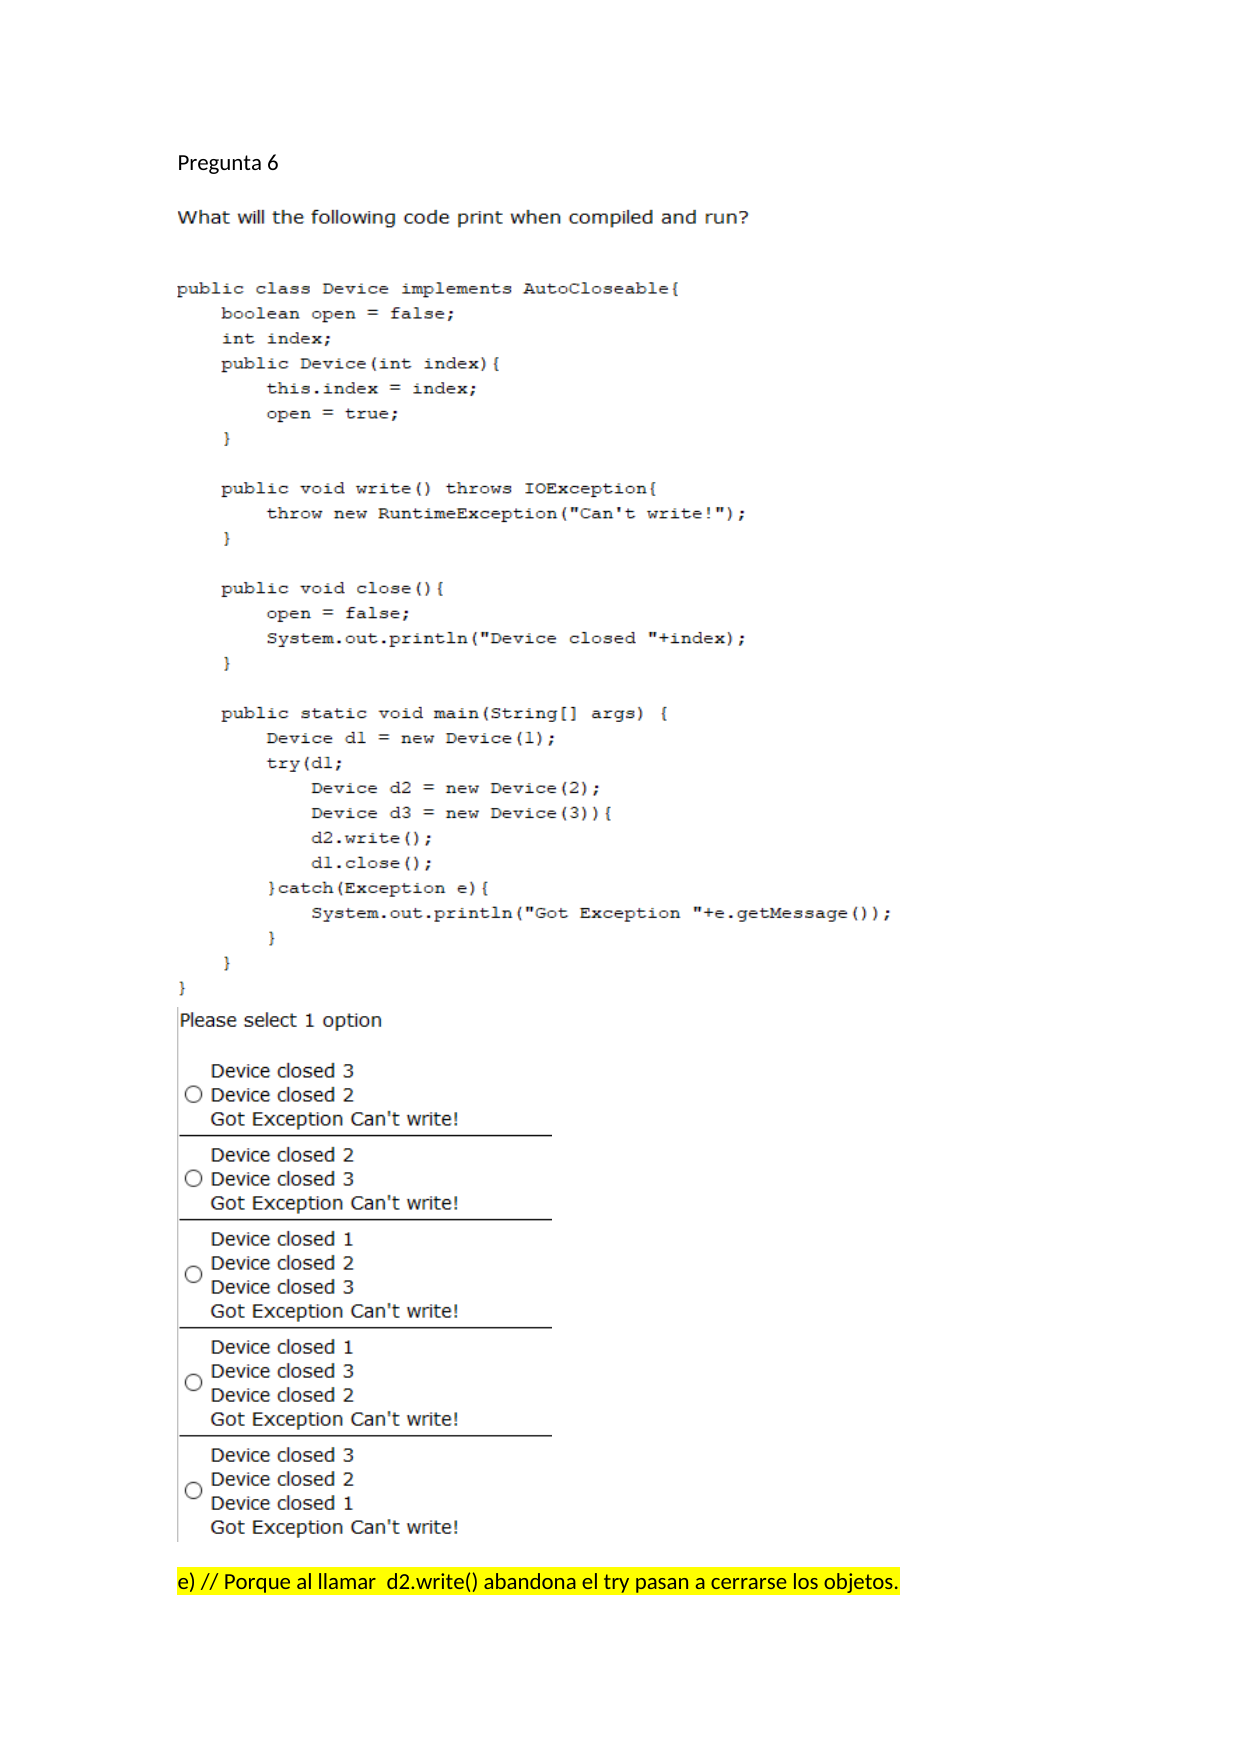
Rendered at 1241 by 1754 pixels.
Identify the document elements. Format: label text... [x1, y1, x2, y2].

text e) // Porque al llamar d2.write() abandona el try pasan a cerrarse los objetos. [177, 1567, 1063, 1595]
picture [177, 1007, 552, 1542]
text Pregunta 6 [177, 148, 1063, 176]
picture [177, 200, 934, 1003]
